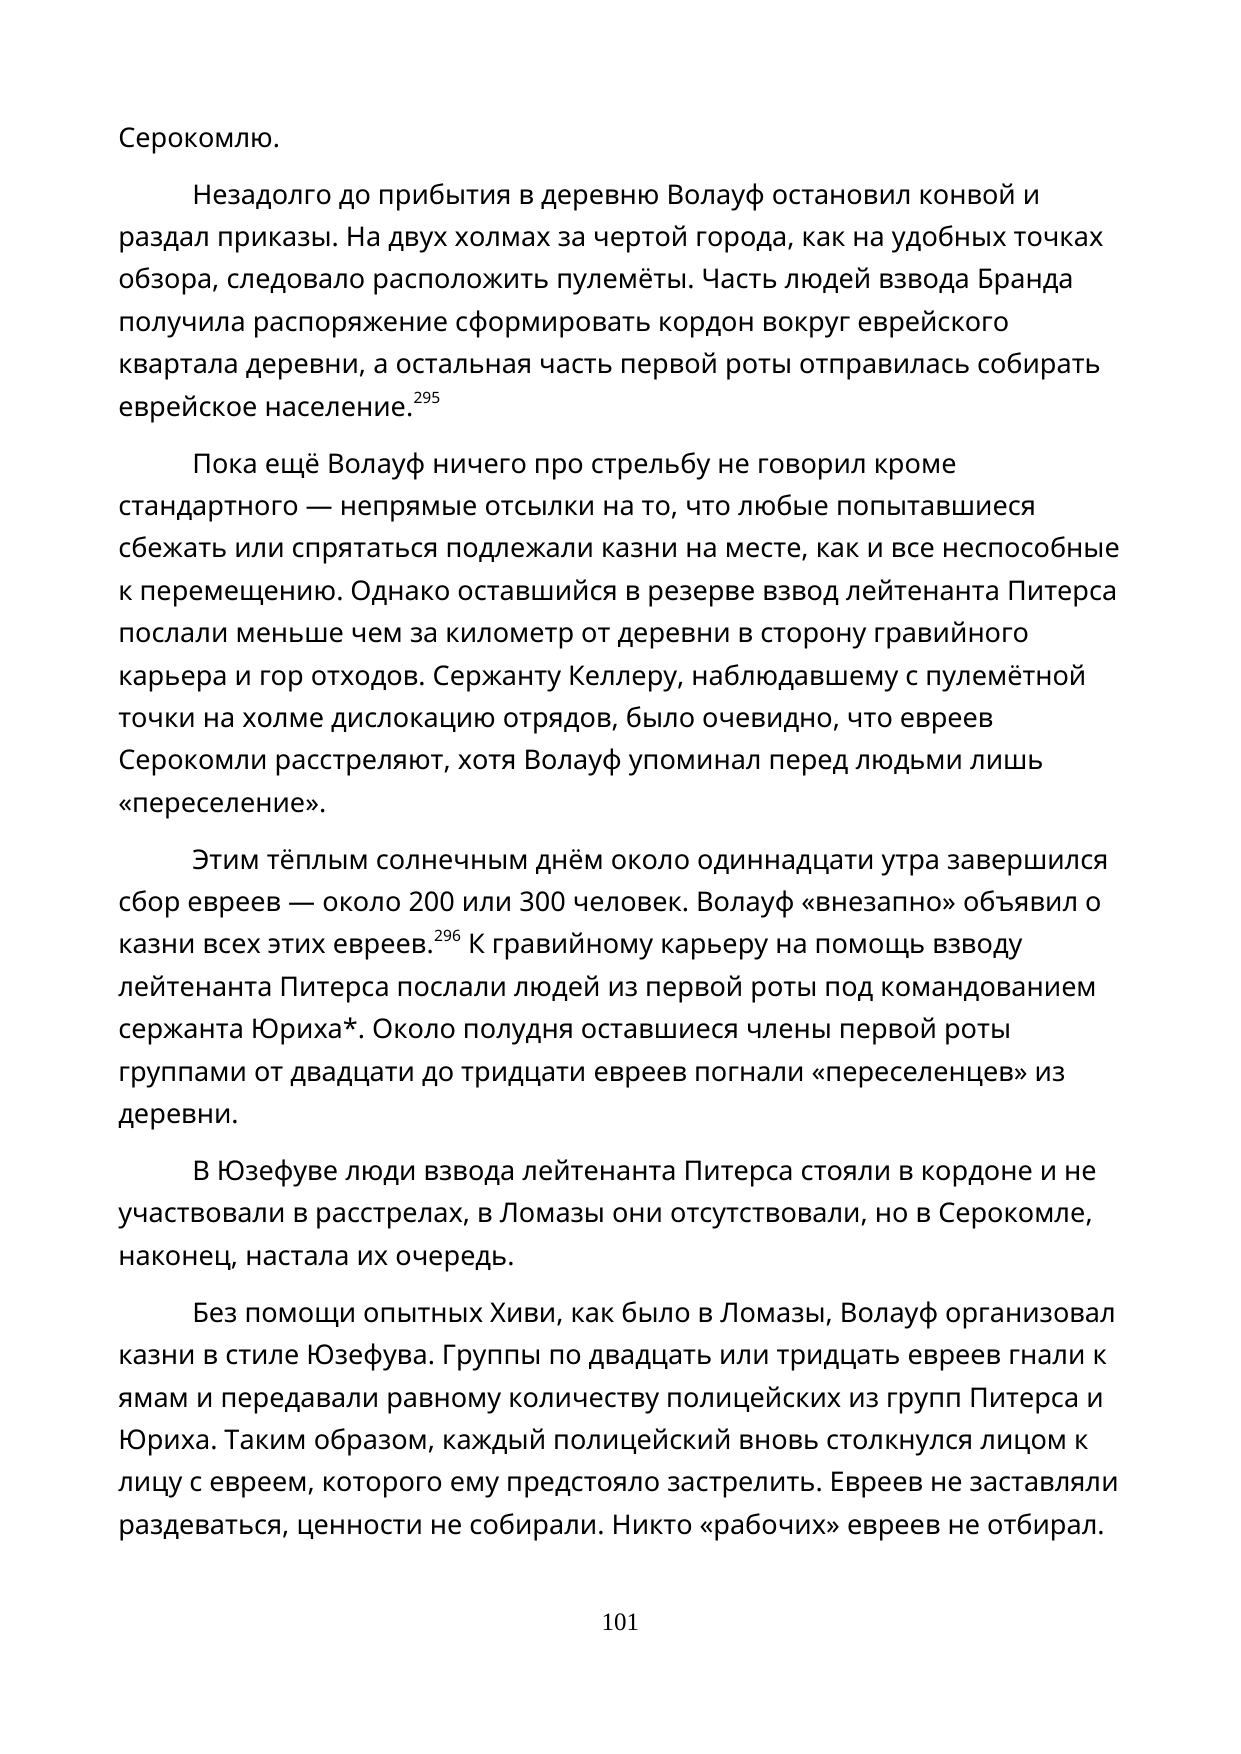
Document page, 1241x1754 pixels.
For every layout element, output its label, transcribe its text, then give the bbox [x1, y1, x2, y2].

text Этим тёплым солнечным днём около одиннадцати утра завершился сбор евреев — около 200 или 300 человек. Волауф «внезапно» объявил о казни всех этих евреев. К гравийному карьеру на помощь взводу лейтенанта Питерса послали людей из первой роты под командованием сержанта Юриха*. Около полудня оставшиеся члены первой роты группами от двадцати до тридцати евреев погнали «переселенцев» из деревни. [118, 840, 1122, 1131]
text Серокомлю. [118, 118, 1122, 155]
text Незадолго до прибытия в деревню Волауф остановил конвой и раздал приказы. На двух холмах за чертой города, как на удобных точках обзора, следовало расположить пулемёты. Часть людей взвода Бранда получила распоряжение сформировать кордон вокруг еврейского квартала деревни, а остальная часть первой роты отправилась собирать еврейское население. [118, 175, 1122, 424]
text Пока ещё Волауф ничего про стрельбу не говорил кроме стандартного — непрямые отсылки на то, что любые попытавшиеся сбежать или спрятаться подлежали казни на месте, как и все неспособные к перемещению. Однако оставшийся в резерве взвод лейтенанта Питерса послали меньше чем за километр от деревни в сторону гравийного карьера и гор отходов. Сержанту Келлеру, наблюдавшему с пулемётной точки на холме дислокацию отрядов, было очевидно, что евреев Серокомли расстреляют, хотя Волауф упоминал перед людьми лишь «переселение». [118, 444, 1122, 820]
text Без помощи опытных Хиви, как было в Ломазы, Волауф организовал казни в стиле Юзефува. Группы по двадцать или тридцать евреев гнали к ямам и передавали равному количеству полицейских из групп Питерса и Юриха. Таким образом, каждый полицейский вновь столкнулся лицом к лицу с евреем, которого ему предстояло застрелить. Евреев не заставляли раздеваться, ценности не собирали. Никто «рабочих» евреев не отбирал. [118, 1293, 1122, 1542]
text В Юзефуве люди взвода лейтенанта Питерса стояли в кордоне и не участвовали в расстрелах, в Ломазы они отсутствовали, но в Серокомле, наконец, настала их очередь. [118, 1152, 1122, 1273]
